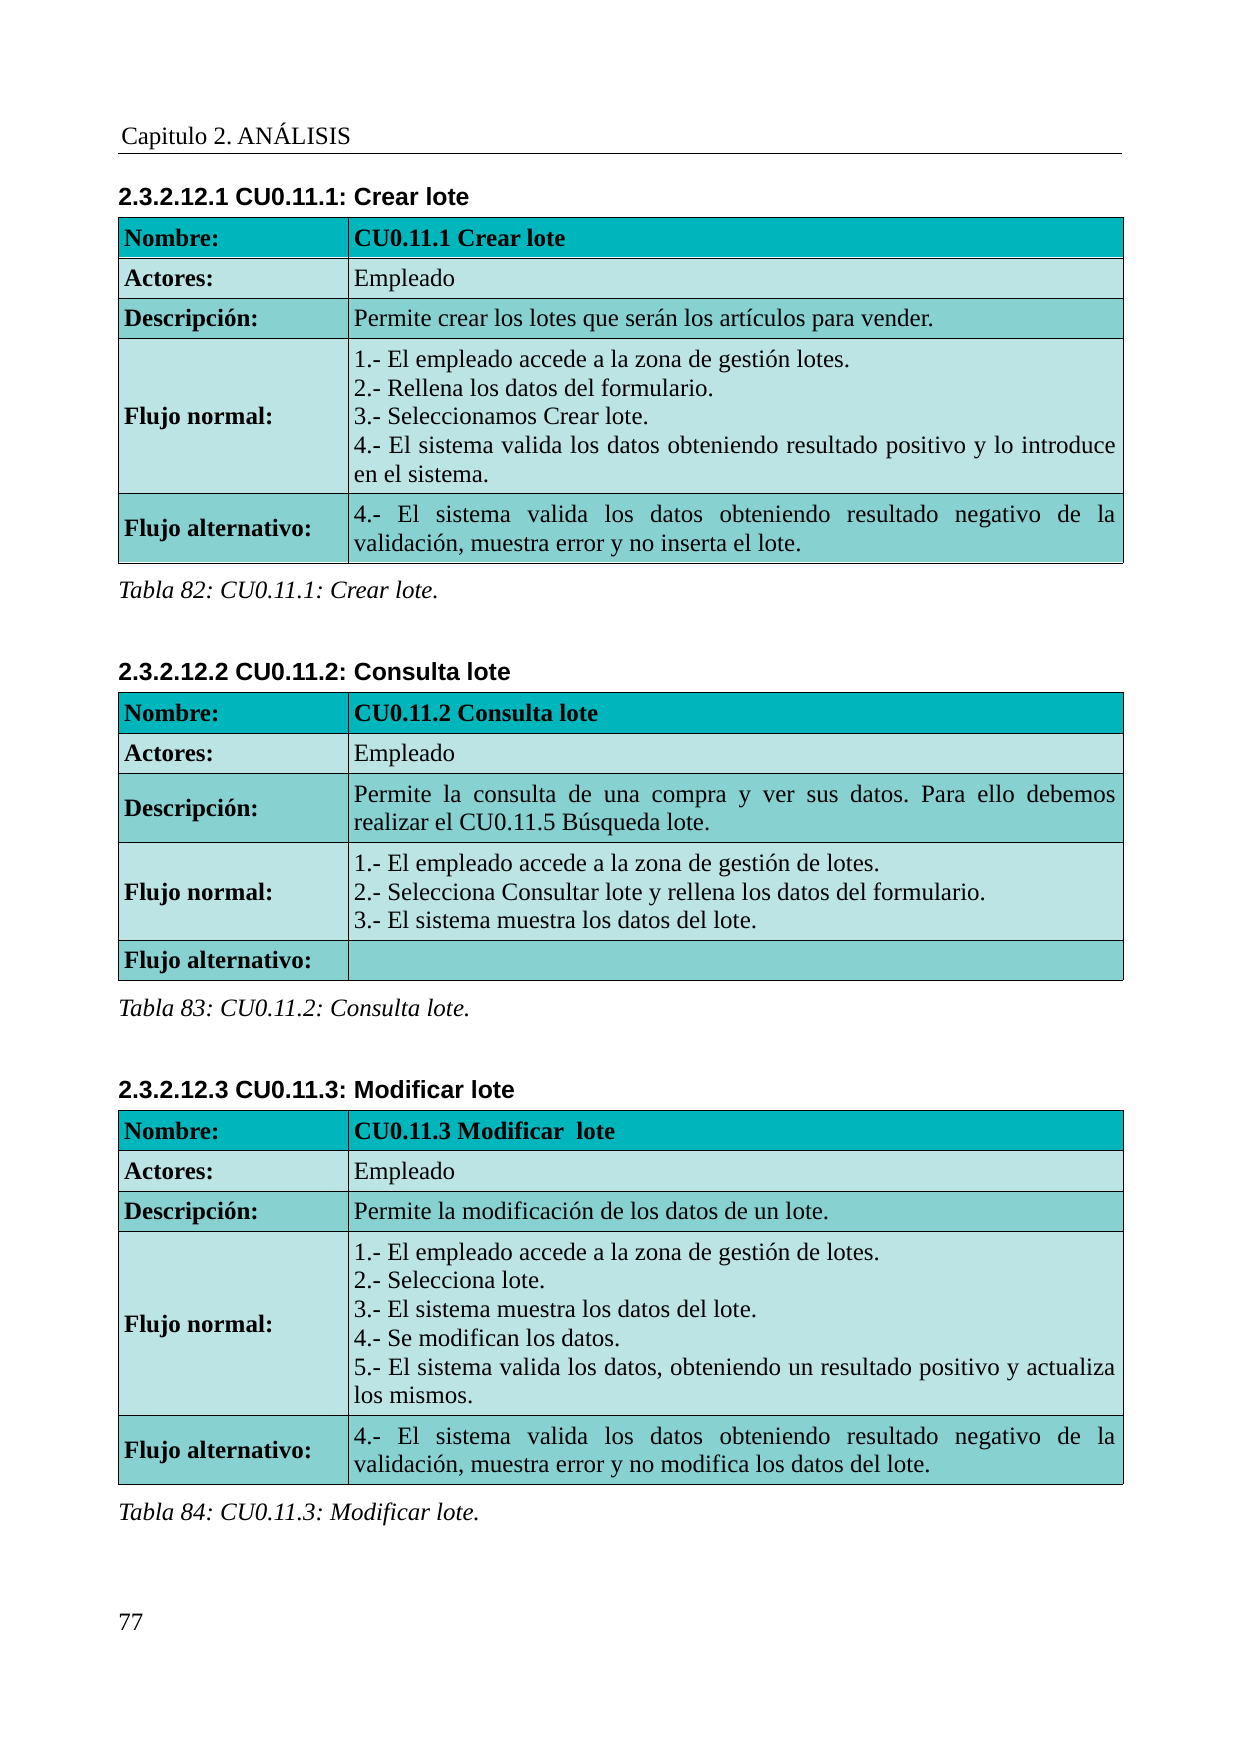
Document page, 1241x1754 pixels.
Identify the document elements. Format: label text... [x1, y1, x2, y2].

table_cell Actores: [119, 259, 348, 298]
table_cell Permite la consulta de una compra y ver sus datos. Para ello debemos realizar el CU0.11.5 Búsqueda lote. [349, 774, 1123, 842]
subtitle 2.3.2.12.2 CU0.11.2: Consulta lote [118, 657, 1122, 686]
table_header Nombre: [119, 1111, 348, 1150]
subtitle 2.3.2.12.3 CU0.11.3: Modificar lote [118, 1075, 1122, 1104]
table_cell Flujo alternativo: [119, 1416, 348, 1484]
table_header CU0.11.1 Crear lote [349, 218, 1123, 257]
table_cell 1.- El empleado accede a la zona de gestión lotes. 2.- Rellena los datos del formulario. 3.- Seleccionamos Crear lote. 4.- El sistema valida los datos obteniendo resultado positivo y lo introduce en el sistema. [349, 339, 1123, 493]
table_cell Flujo alternativo: [119, 941, 348, 980]
table_cell Empleado [349, 734, 1123, 773]
table_cell 1.- El empleado accede a la zona de gestión de lotes. 2.- Selecciona lote. 3.- El sistema muestra los datos del lote. 4.- Se modifican los datos. 5.- El sistema valida los datos, obteniendo un resultado positivo y actualiza los mismos. [349, 1232, 1123, 1415]
table_cell 4.- El sistema valida los datos obteniendo resultado negativo de la validación, muestra error y no inserta el lote. [349, 494, 1123, 562]
table_cell Actores: [119, 1151, 348, 1191]
table_cell Permite la modificación de los datos de un lote. [349, 1192, 1123, 1231]
table_cell Descripción: [119, 774, 348, 842]
table_cell Empleado [349, 1151, 1123, 1191]
table_header Nombre: [119, 693, 348, 733]
table_cell Descripción: [119, 299, 348, 338]
table_cell Empleado [349, 259, 1123, 298]
text Tabla 84: CU0.11.3: Modificar lote. [118, 1497, 1122, 1525]
table_cell Actores: [119, 734, 348, 773]
table_cell Flujo normal: [119, 1232, 348, 1415]
subtitle 2.3.2.12.1 CU0.11.1: Crear lote [118, 182, 1122, 211]
table_cell Flujo normal: [119, 843, 348, 940]
table_cell Flujo normal: [119, 339, 348, 493]
text Tabla 83: CU0.11.2: Consulta lote. [118, 993, 1122, 1021]
text Tabla 82: CU0.11.1: Crear lote. [118, 575, 1122, 604]
table_cell Descripción: [119, 1192, 348, 1231]
table_cell Permite crear los lotes que serán los artículos para vender. [349, 299, 1123, 338]
table_cell 4.- El sistema valida los datos obteniendo resultado negativo de la validación, muestra error y no modifica los datos del lote. [349, 1416, 1123, 1484]
table_cell [349, 941, 1123, 980]
table_header CU0.11.3 Modificar lote [349, 1111, 1123, 1150]
table_header Nombre: [119, 218, 348, 257]
table_header CU0.11.2 Consulta lote [349, 693, 1123, 733]
table_cell 1.- El empleado accede a la zona de gestión de lotes. 2.- Selecciona Consultar lote y rellena los datos del formulario. 3.- El sistema muestra los datos del lote. [349, 843, 1123, 940]
table_cell Flujo alternativo: [119, 494, 348, 562]
